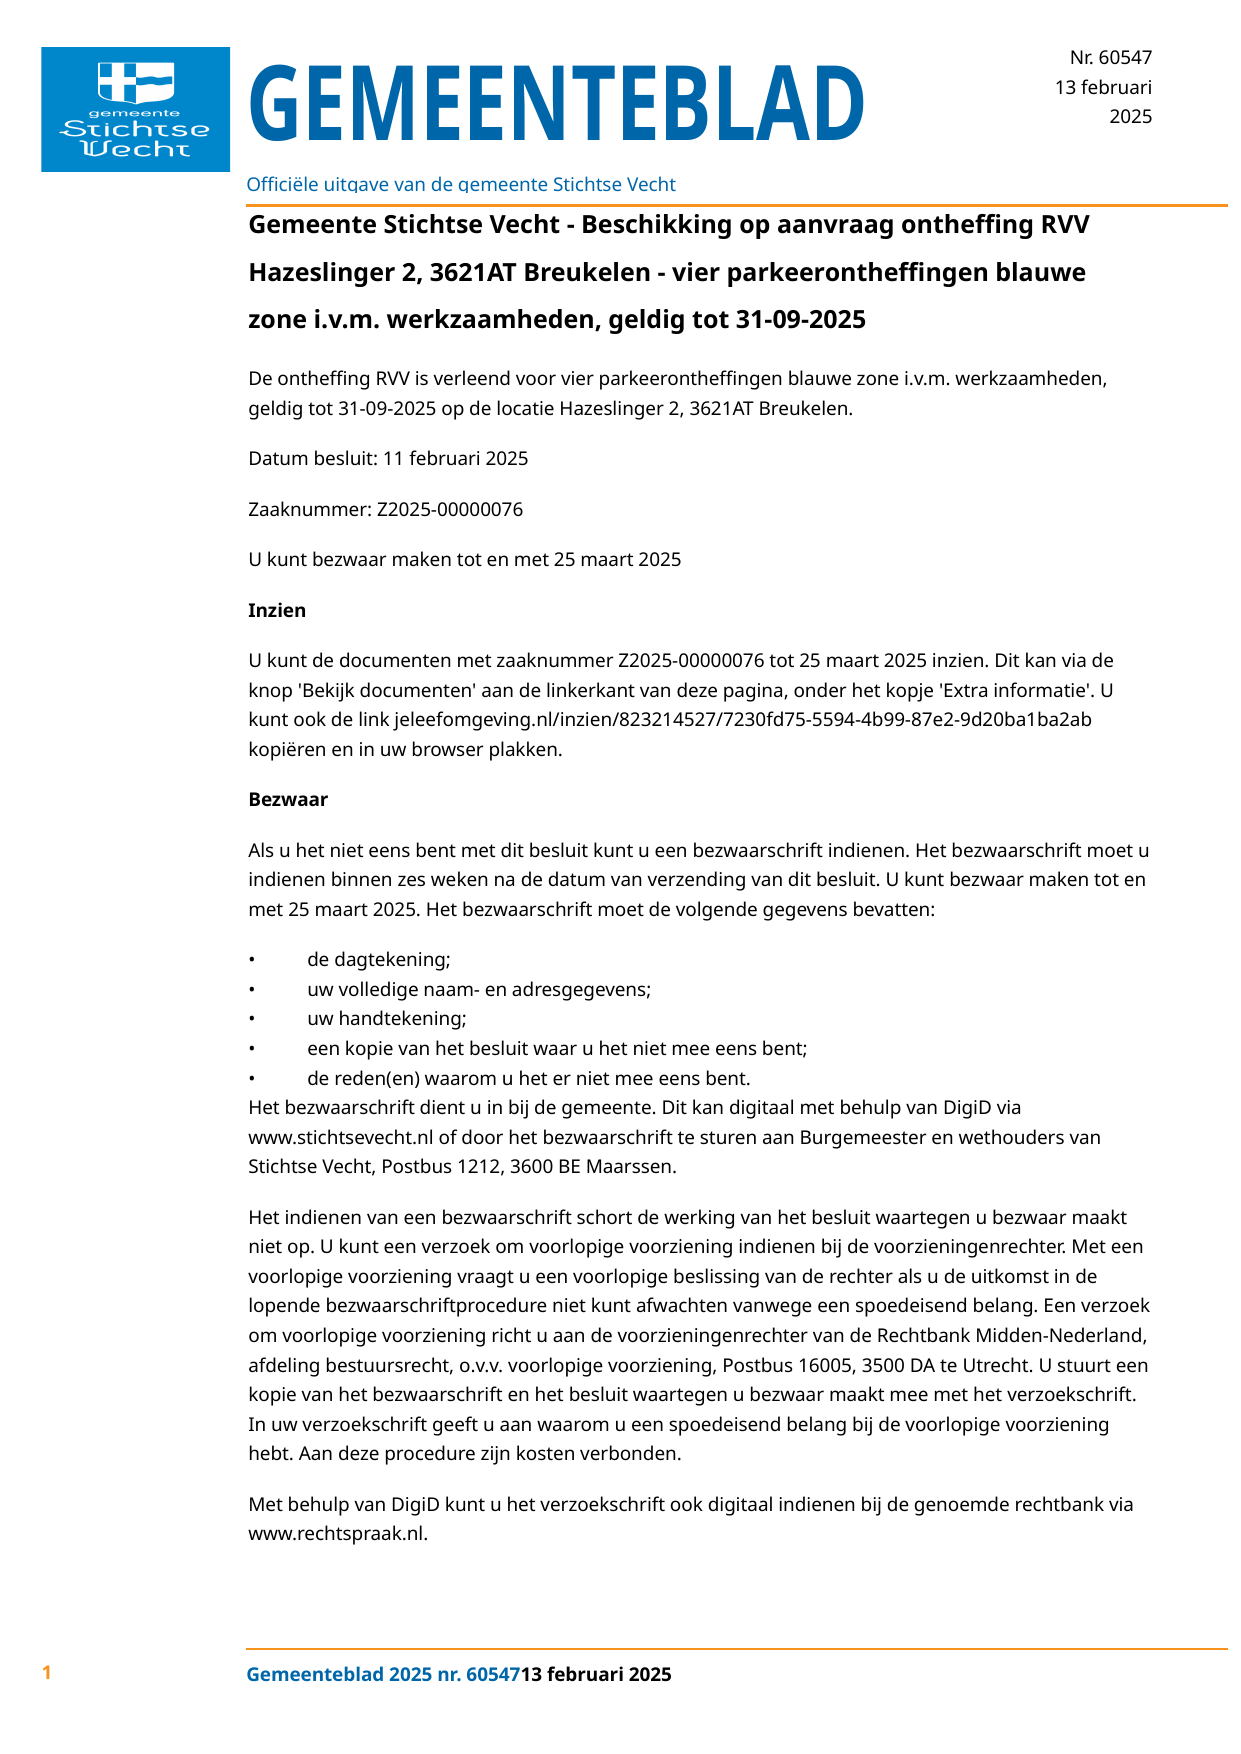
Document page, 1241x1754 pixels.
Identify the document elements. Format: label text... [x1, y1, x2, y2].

list uw handtekening; [248, 1006, 1152, 1031]
text De ontheffing RVV is verleend voor vier parkeerontheffingen blauwe zone i.v.m. werkzaamheden, geldig tot 31-09-2025 op de locatie Hazeslinger 2, 3621AT Breukelen. [248, 366, 1152, 421]
text Bezwaar [248, 786, 1152, 812]
text Zaaknummer: Z2025-00000076 [248, 496, 1152, 522]
text Het indienen van een bezwaarschrift schort de werking van het besluit waartegen u bezwaar maakt niet op. U kunt een verzoek om voorlopige voorziening indienen bij de voorzieningenrechter. Met een voorlopige voorziening vraagt u een voorlopige beslissing van de rechter als u de uitkomst in de lopende bezwaarschriftprocedure niet kunt afwachten vanwege een spoedeisend belang. Een verzoek om voorlopige voorziening richt u aan de voorzieningenrechter van de Rechtbank Midden-Nederland, afdeling bestuursrecht, o.v.v. voorlopige voorziening, Postbus 16005, 3500 DA te Utrecht. U stuurt een kopie van het bezwaarschrift en het besluit waartegen u bezwaar maakt mee met het verzoekschrift. In uw verzoekschrift geeft u aan waarom u een spoedeisend belang bij de voorlopige voorziening hebt. Aan deze procedure zijn kosten verbonden. [248, 1204, 1152, 1466]
text U kunt de documenten met zaaknummer Z2025-00000076 tot 25 maart 2025 inzien. Dit kan via de knop 'Bekijk documenten' aan de linkerkant van deze pagina, onder het kopje 'Extra informatie'. U kunt ook de link jeleefomgeving.nl/inzien/823214527/7230fd75-5594-4b99-87e2-9d20ba1ba2ab kopiëren en in uw browser plakken. [248, 647, 1152, 762]
picture [99, 63, 135, 101]
text Als u het niet eens bent met dit besluit kunt u een bezwaarschrift indienen. Het bezwaarschrift moet u indienen binnen zes weken na de datum van verzending van dit besluit. U kunt bezwaar maken tot en met 25 maart 2025. Het bezwaarschrift moet de volgende gegevens bevatten: [248, 837, 1152, 922]
text Gemeente Stichtse Vecht - Beschikking op aanvraag ontheffing RVV Hazeslinger 2, 3621AT Breukelen - vier parkeerontheffingen blauwe zone i.v.m. werkzaamheden, geldig tot 31-09-2025 [248, 207, 1152, 336]
list de dagtekening; [248, 946, 1152, 972]
list de reden(en) waarom u het er niet mee eens bent. [248, 1065, 1152, 1090]
text Inzien [248, 597, 1152, 622]
list een kopie van het besluit waar u het niet mee eens bent; [248, 1035, 1152, 1061]
text U kunt bezwaar maken tot en met 25 maart 2025 [248, 546, 1152, 572]
list uw volledige naam- en adresgegevens; [248, 976, 1152, 1002]
text Het bezwaarschrift dient u in bij de gemeente. Dit kan digitaal met behulp van DigiD via www.stichtsevecht.nl of door het bezwaarschrift te sturen aan Burgemeester en wethouders van Stichtse Vecht, Postbus 1212, 3600 BE Maarssen. [248, 1094, 1152, 1179]
text Datum besluit: 11 februari 2025 [248, 446, 1152, 471]
picture [137, 63, 174, 103]
text Met behulp van DigiD kunt u het verzoekschrift ook digitaal indienen bij de genoemde rechtbank via www.rechtspraak.nl. [248, 1491, 1152, 1546]
